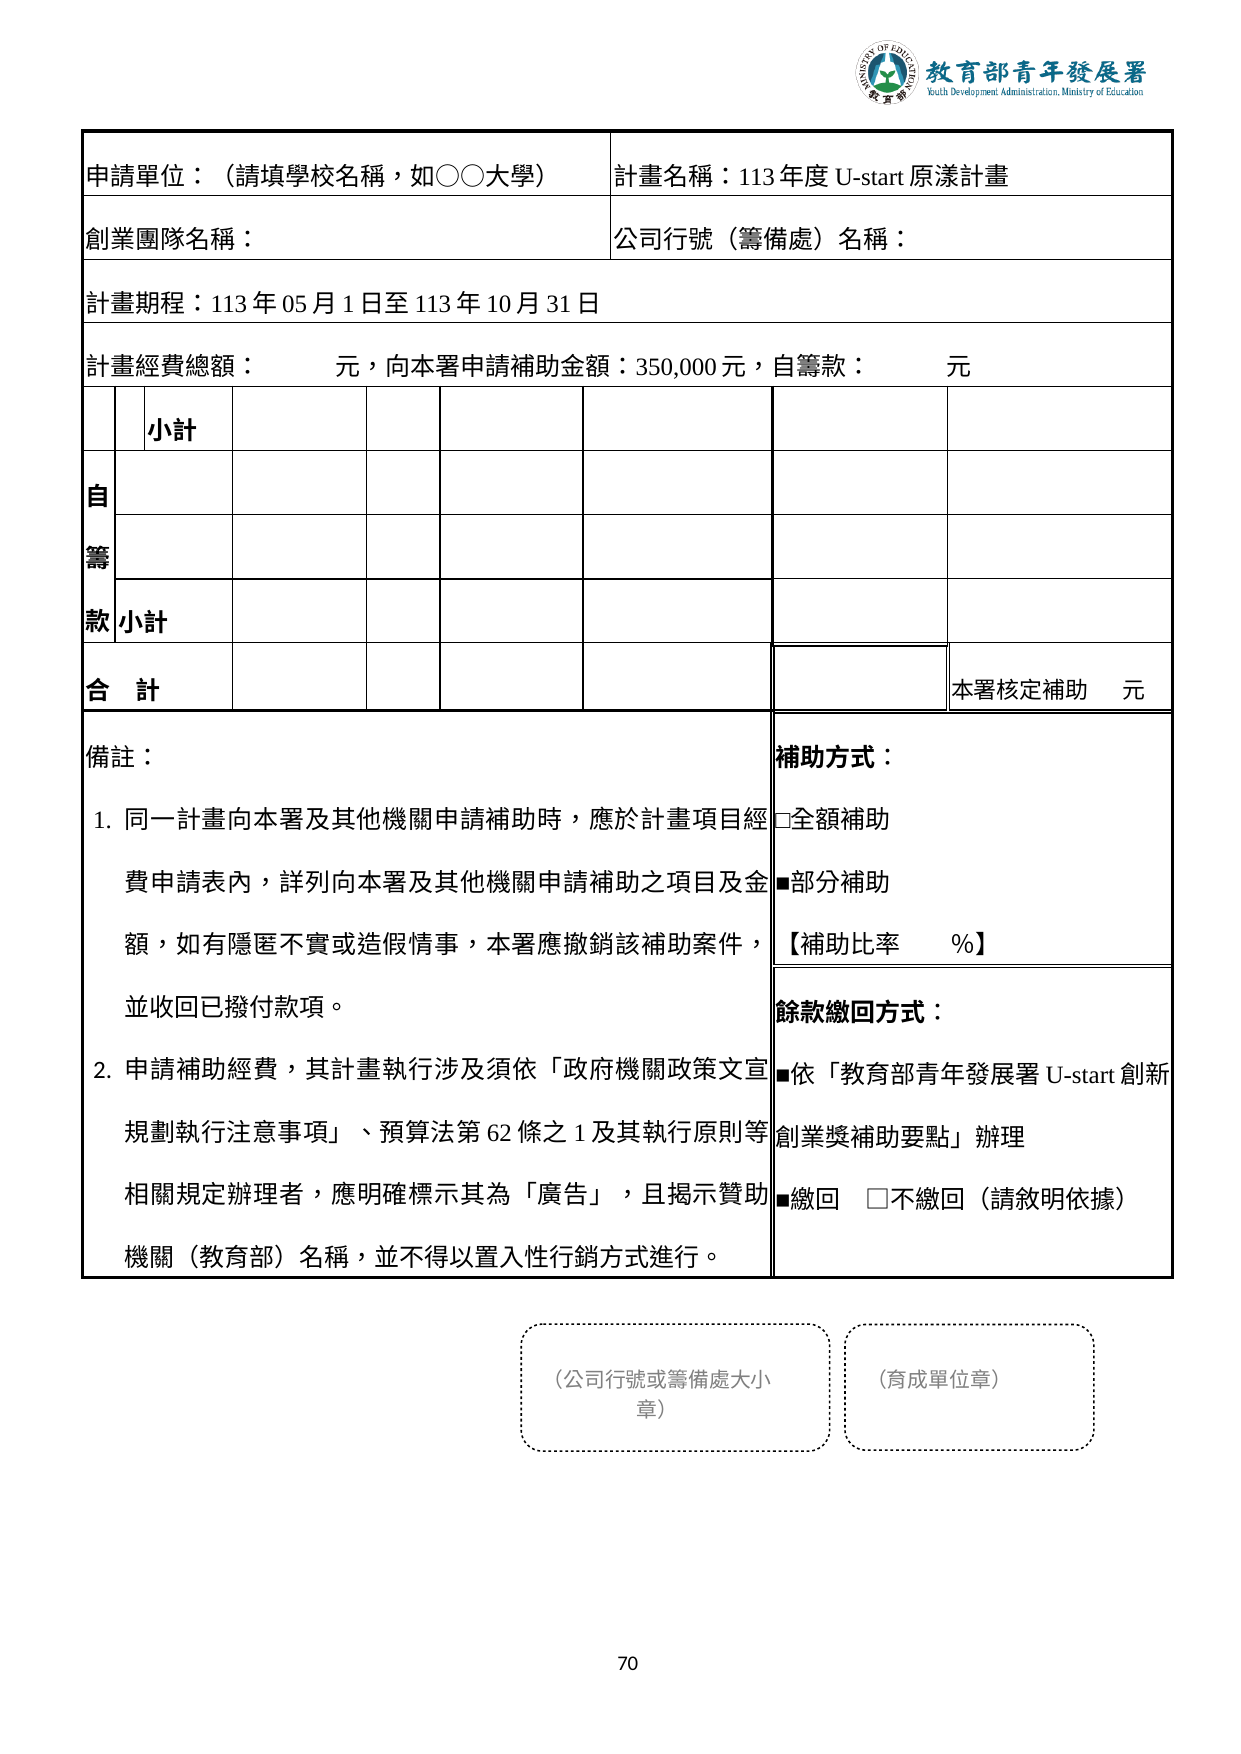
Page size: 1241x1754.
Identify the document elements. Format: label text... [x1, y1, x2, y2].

table_cell 小計 [145, 387, 232, 450]
table_cell [367, 451, 439, 514]
table_cell 創業團隊名稱： [84, 196, 610, 258]
table_cell [233, 515, 366, 578]
table_cell [584, 451, 771, 514]
table_cell 合 計 [84, 643, 232, 709]
table_cell [948, 451, 1171, 514]
table_cell 備註： 同一計畫向本署及其他機關申請補助時，應於計畫項目經費申請表內，詳列向本署及其他機關申請補助之項目及金額，如有隱匿不實或造假情事，本署應撤銷該補助案件，並收回已撥付款項。 申請補助經費，其計畫執行涉及須依「政府機關政策文宣規劃執行注意事項」、預算法第62條之1及其執行原則等相關規定辦理者，應明確標示其為「廣告」，且揭示贊助機關（教育部）名稱，並不得以置入性行銷方式進行。 [84, 712, 770, 1276]
table_cell [584, 515, 771, 578]
table_cell [441, 580, 582, 642]
table_cell [775, 647, 946, 709]
table_cell 計畫期程：113年05月1日至113年10月31日 [84, 260, 1171, 322]
table_cell 補助方式： □全額補助 ■部分補助 【補助比率 ％】 [775, 714, 1171, 964]
table_cell [774, 387, 947, 450]
table_cell [367, 580, 439, 642]
table_cell [774, 579, 947, 642]
table_cell [774, 451, 947, 514]
table_cell [233, 451, 366, 514]
table_cell [774, 515, 947, 578]
table_cell [441, 515, 582, 578]
table_cell [441, 643, 582, 709]
table_cell [233, 387, 366, 450]
table_cell [948, 515, 1171, 578]
table_cell [116, 515, 232, 578]
table_cell [233, 580, 366, 642]
table_cell [116, 451, 232, 514]
table_cell 本署核定補助 元 [950, 643, 1171, 709]
table_cell [441, 387, 582, 450]
table_cell [948, 387, 1171, 450]
table_cell 小計 [116, 580, 232, 642]
table_cell 公司行號（籌備處）名稱： [611, 196, 1171, 258]
table_header 計畫名稱：113年度U-start原漾計畫 [611, 133, 1171, 195]
table_cell [116, 387, 144, 450]
table_cell [84, 387, 114, 450]
table_cell [233, 643, 366, 709]
table_header 申請單位：（請填學校名稱，如○○大學） [84, 133, 610, 195]
table_cell [367, 515, 439, 578]
table_cell [441, 451, 582, 514]
table_cell [584, 387, 771, 450]
table_cell 自籌款 [84, 451, 114, 642]
table_cell [584, 580, 771, 642]
table_cell 餘款繳回方式： ■依「教育部青年發展署U-start創新創業獎補助要點」辦理 ■繳回 □不繳回（請敘明依據） [775, 968, 1171, 1276]
table_cell [948, 579, 1171, 642]
table_cell [367, 643, 439, 709]
table_cell [584, 643, 770, 709]
table_cell 計畫經費總額： 元，向本署申請補助金額：350,000元，自籌款： 元 [84, 323, 1171, 386]
table_cell [367, 387, 439, 450]
